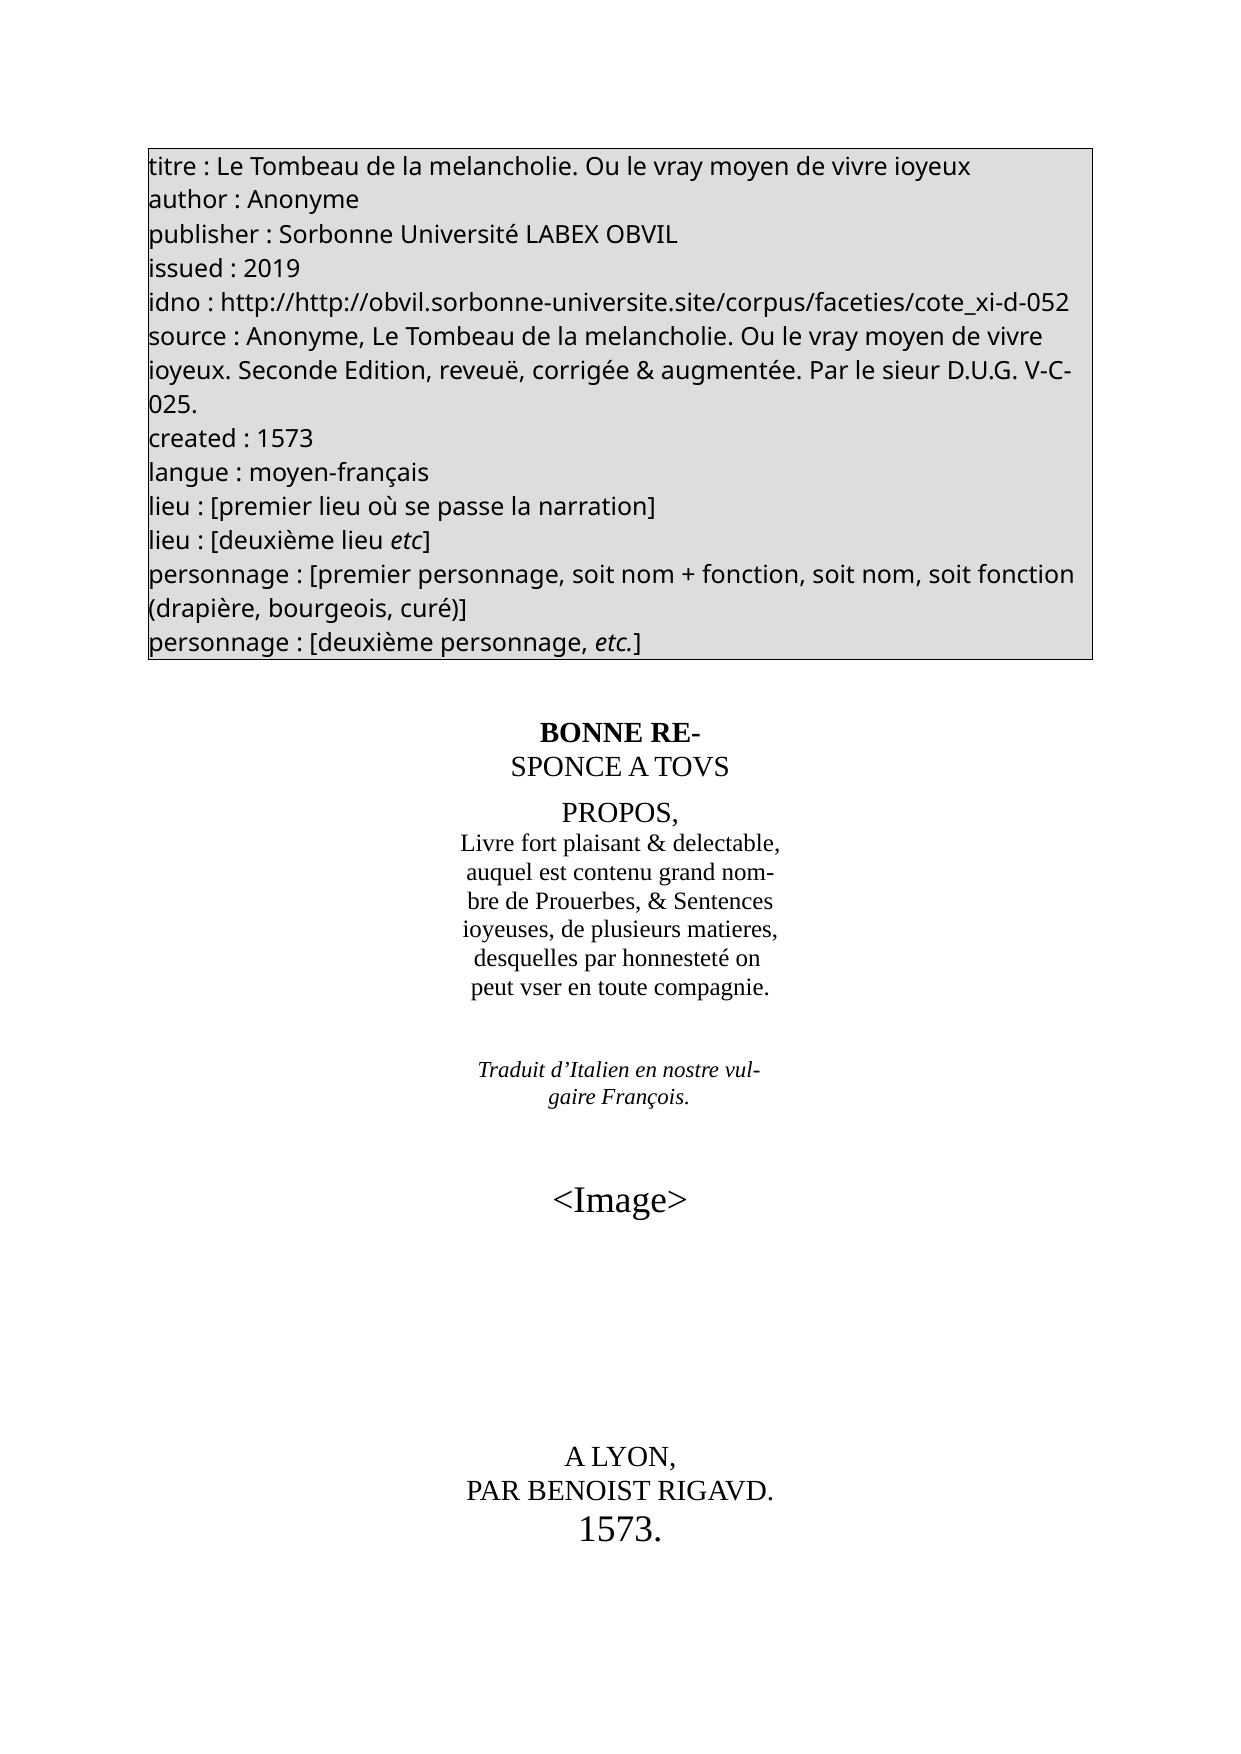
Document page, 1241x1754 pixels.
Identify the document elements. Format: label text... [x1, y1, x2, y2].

text langue : moyen-français [149, 454, 1092, 488]
text author : Anonyme [149, 182, 1092, 216]
text A LYON, PAR BENOIST RIGAVD. 1573. [148, 1439, 1093, 1549]
text lieu : [premier lieu où se passe la narration] [149, 488, 1092, 522]
text BONNE RE- SPONCE A TOVS [148, 715, 1093, 782]
text PROPOS, Livre fort plaisant & delectable, auquel est contenu grand nom- bre de Prouerbes, & Sentences ioyeuses, de plusieurs matieres, desquelles par honnesteté on peut vser en toute compagnie. [148, 795, 1093, 1044]
text personnage : [premier personnage, soit nom + fonction, soit nom, soit fonction (drapière, bourgeois, curé)] [149, 556, 1092, 624]
text source : Anonyme, Le Tombeau de la melancholie. Ou le vray moyen de vivre ioyeux. Seconde Edition, reveuë, corrigée & augmentée. Par le sieur D.U.G. V-C-025. [149, 318, 1092, 420]
text publisher : Sorbonne Université LABEX OBVIL [149, 216, 1092, 250]
text idno : http://http://obvil.sorbonne-universite.site/corpus/faceties/cote_xi-d-052 [149, 284, 1092, 318]
text <Image> [148, 1177, 1093, 1220]
text personnage : [deuxième personnage, etc.] [149, 624, 1092, 659]
text lieu : [deuxième lieu etc] [149, 522, 1092, 556]
text created : 1573 [149, 420, 1092, 454]
text issued : 2019 [149, 250, 1092, 284]
text titre : Le Tombeau de la melancholie. Ou le vray moyen de vivre ioyeux [149, 149, 1092, 182]
text Traduit d’Italien en nostre vul- gaire François. [148, 1056, 1093, 1109]
